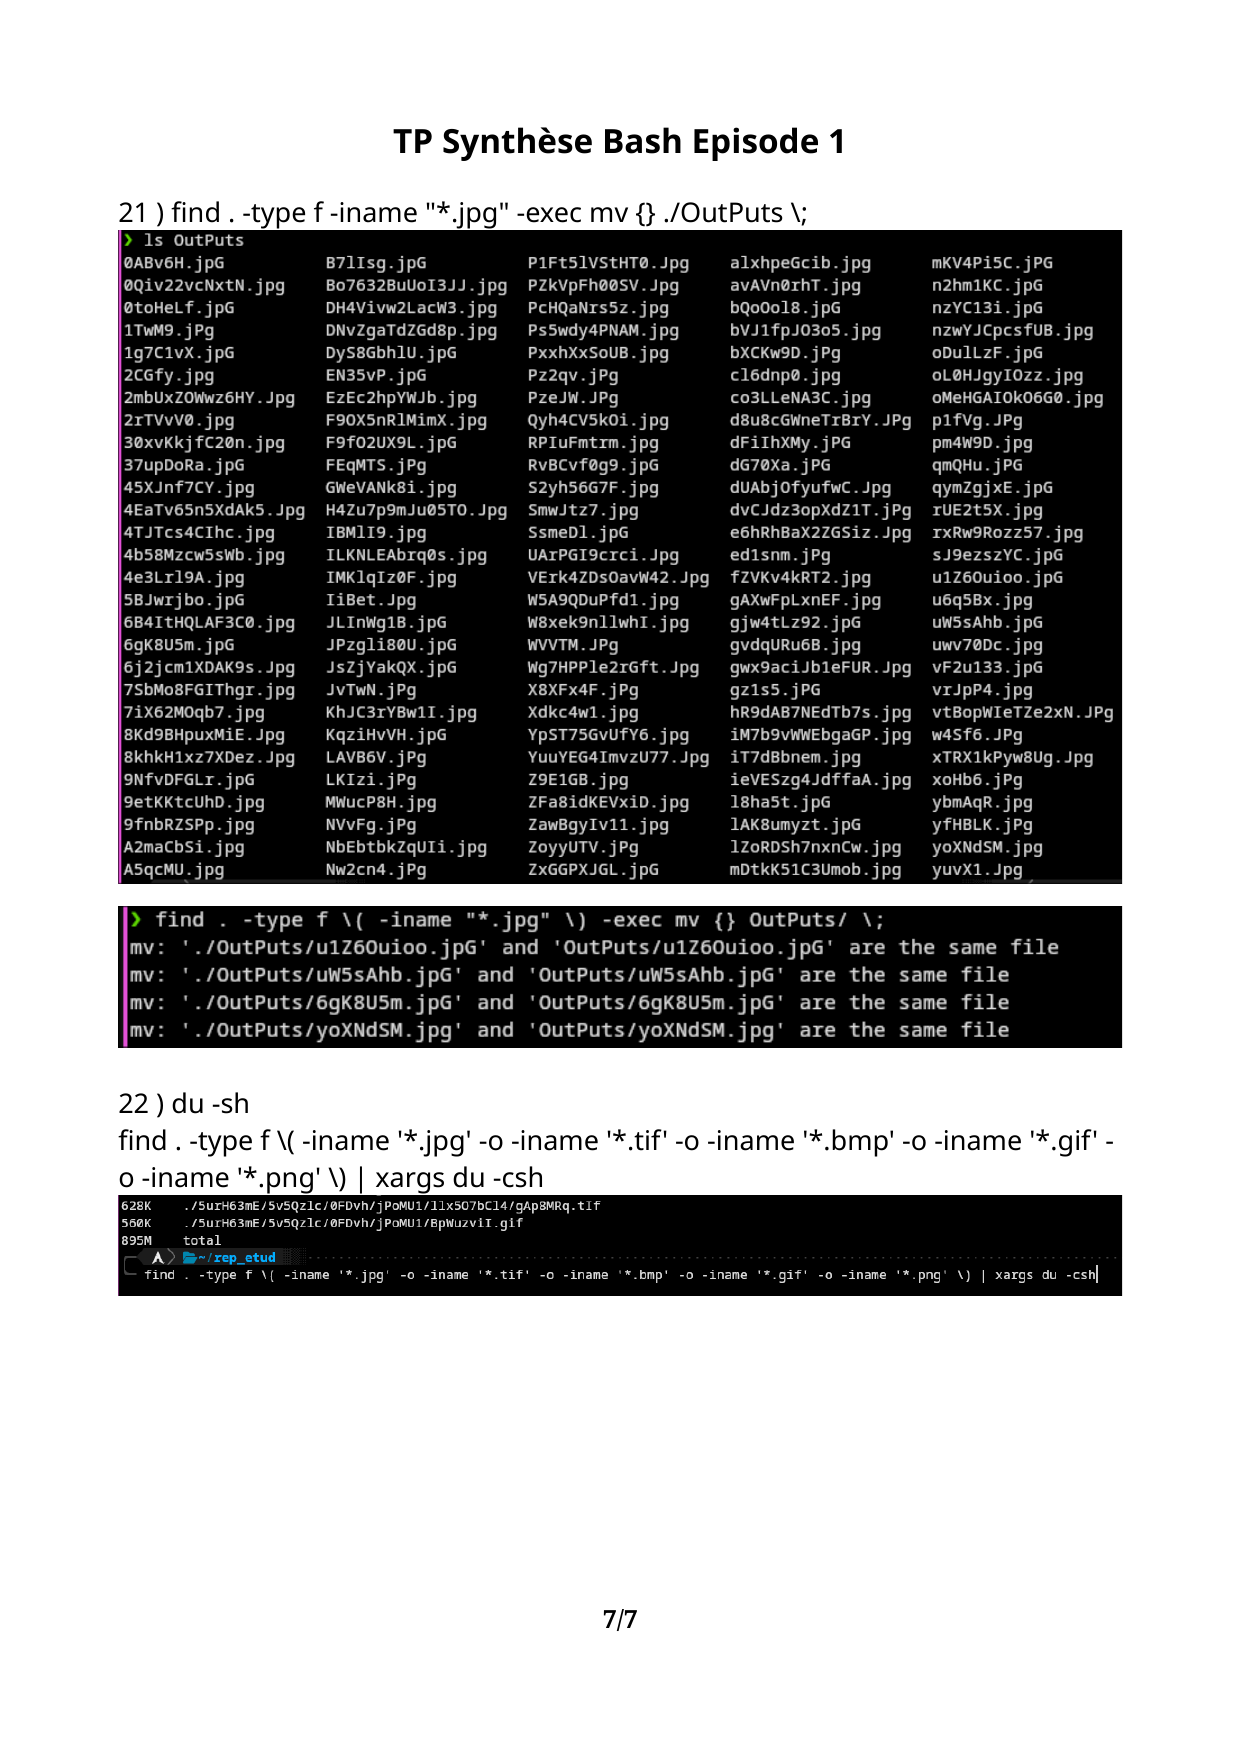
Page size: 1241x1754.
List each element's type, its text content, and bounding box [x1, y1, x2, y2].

text find . -type f \( -iname '*.jpg' -o -iname '*.tif' -o -iname '*.bmp' -o -iname '*.gif' -o -iname '*.png' \) | xargs du -csh [118, 1122, 1122, 1195]
picture [118, 230, 1123, 884]
picture [118, 906, 1123, 1048]
text 22 ) du -sh [118, 1085, 1122, 1122]
text 21 ) find . -type f -iname "*.jpg" -exec mv {} ./OutPuts \; [118, 193, 1122, 230]
picture [118, 1195, 1123, 1296]
